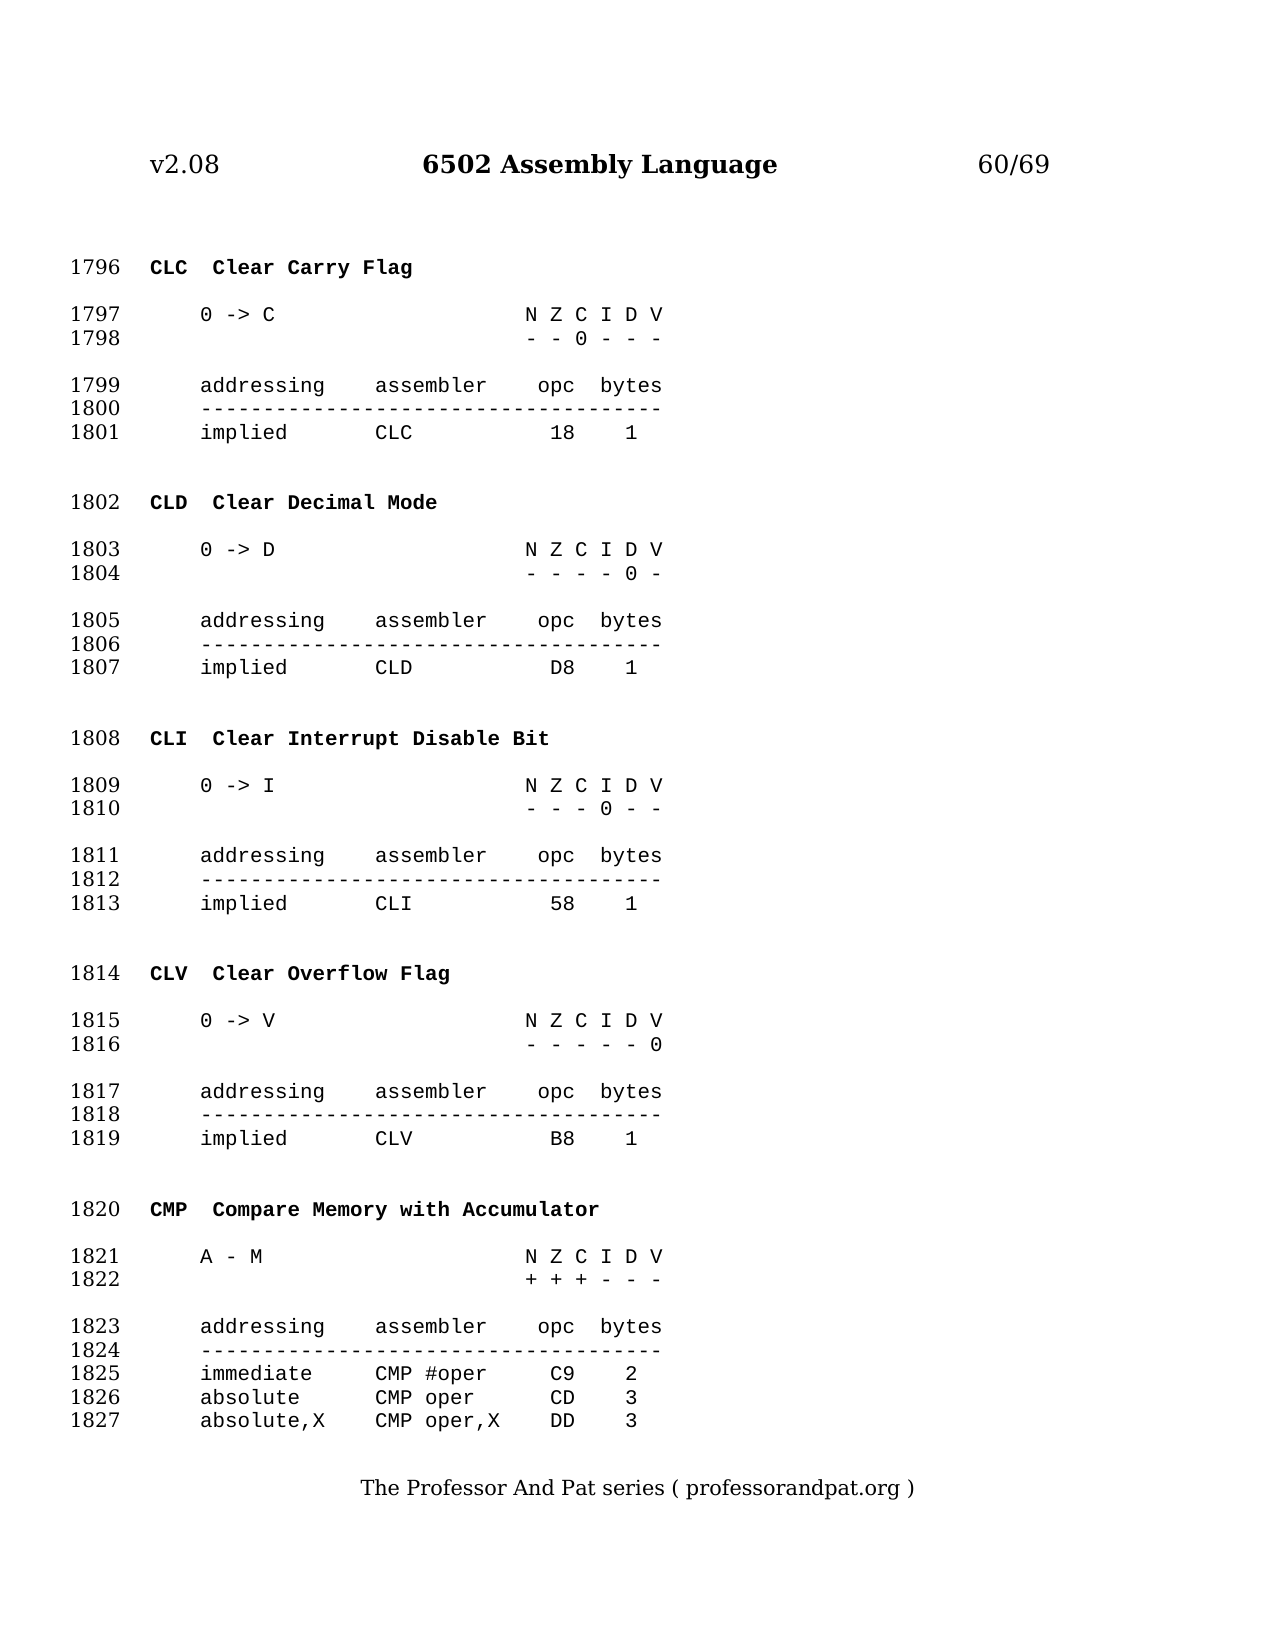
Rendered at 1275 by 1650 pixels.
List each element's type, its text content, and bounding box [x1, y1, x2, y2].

text absolute,X CMP oper,X DD 3 [150, 1411, 1125, 1434]
text addressing assembler opc bytes [150, 1081, 1125, 1104]
text implied CLV B8 1 [150, 1128, 1125, 1152]
text addressing assembler opc bytes [150, 610, 1125, 634]
text addressing assembler opc bytes [150, 1316, 1125, 1340]
text - - - - - 0 [150, 1034, 1125, 1057]
text 0 -> D N Z C I D V [150, 539, 1125, 563]
text ------------------------------------- [150, 1340, 1125, 1363]
text ------------------------------------- [150, 634, 1125, 657]
text implied CLC 18 1 [150, 422, 1125, 445]
text absolute CMP oper CD 3 [150, 1387, 1125, 1411]
text + + + - - - [150, 1269, 1125, 1293]
text implied CLD D8 1 [150, 657, 1125, 681]
text - - - - 0 - [150, 563, 1125, 587]
text 0 -> C N Z C I D V [150, 304, 1125, 328]
text - - 0 - - - [150, 328, 1125, 351]
text A - M N Z C I D V [150, 1246, 1125, 1269]
text CLC Clear Carry Flag [150, 257, 1125, 281]
text ------------------------------------- [150, 1104, 1125, 1128]
text ------------------------------------- [150, 869, 1125, 893]
text ------------------------------------- [150, 398, 1125, 422]
text CMP Compare Memory with Accumulator [150, 1199, 1125, 1222]
text addressing assembler opc bytes [150, 846, 1125, 869]
text CLV Clear Overflow Flag [150, 963, 1125, 987]
text CLI Clear Interrupt Disable Bit [150, 728, 1125, 751]
text 0 -> V N Z C I D V [150, 1010, 1125, 1034]
text CLD Clear Decimal Mode [150, 492, 1125, 516]
text - - - 0 - - [150, 798, 1125, 822]
text 0 -> I N Z C I D V [150, 775, 1125, 798]
text implied CLI 58 1 [150, 893, 1125, 916]
text immediate CMP #oper C9 2 [150, 1363, 1125, 1387]
text addressing assembler opc bytes [150, 375, 1125, 398]
